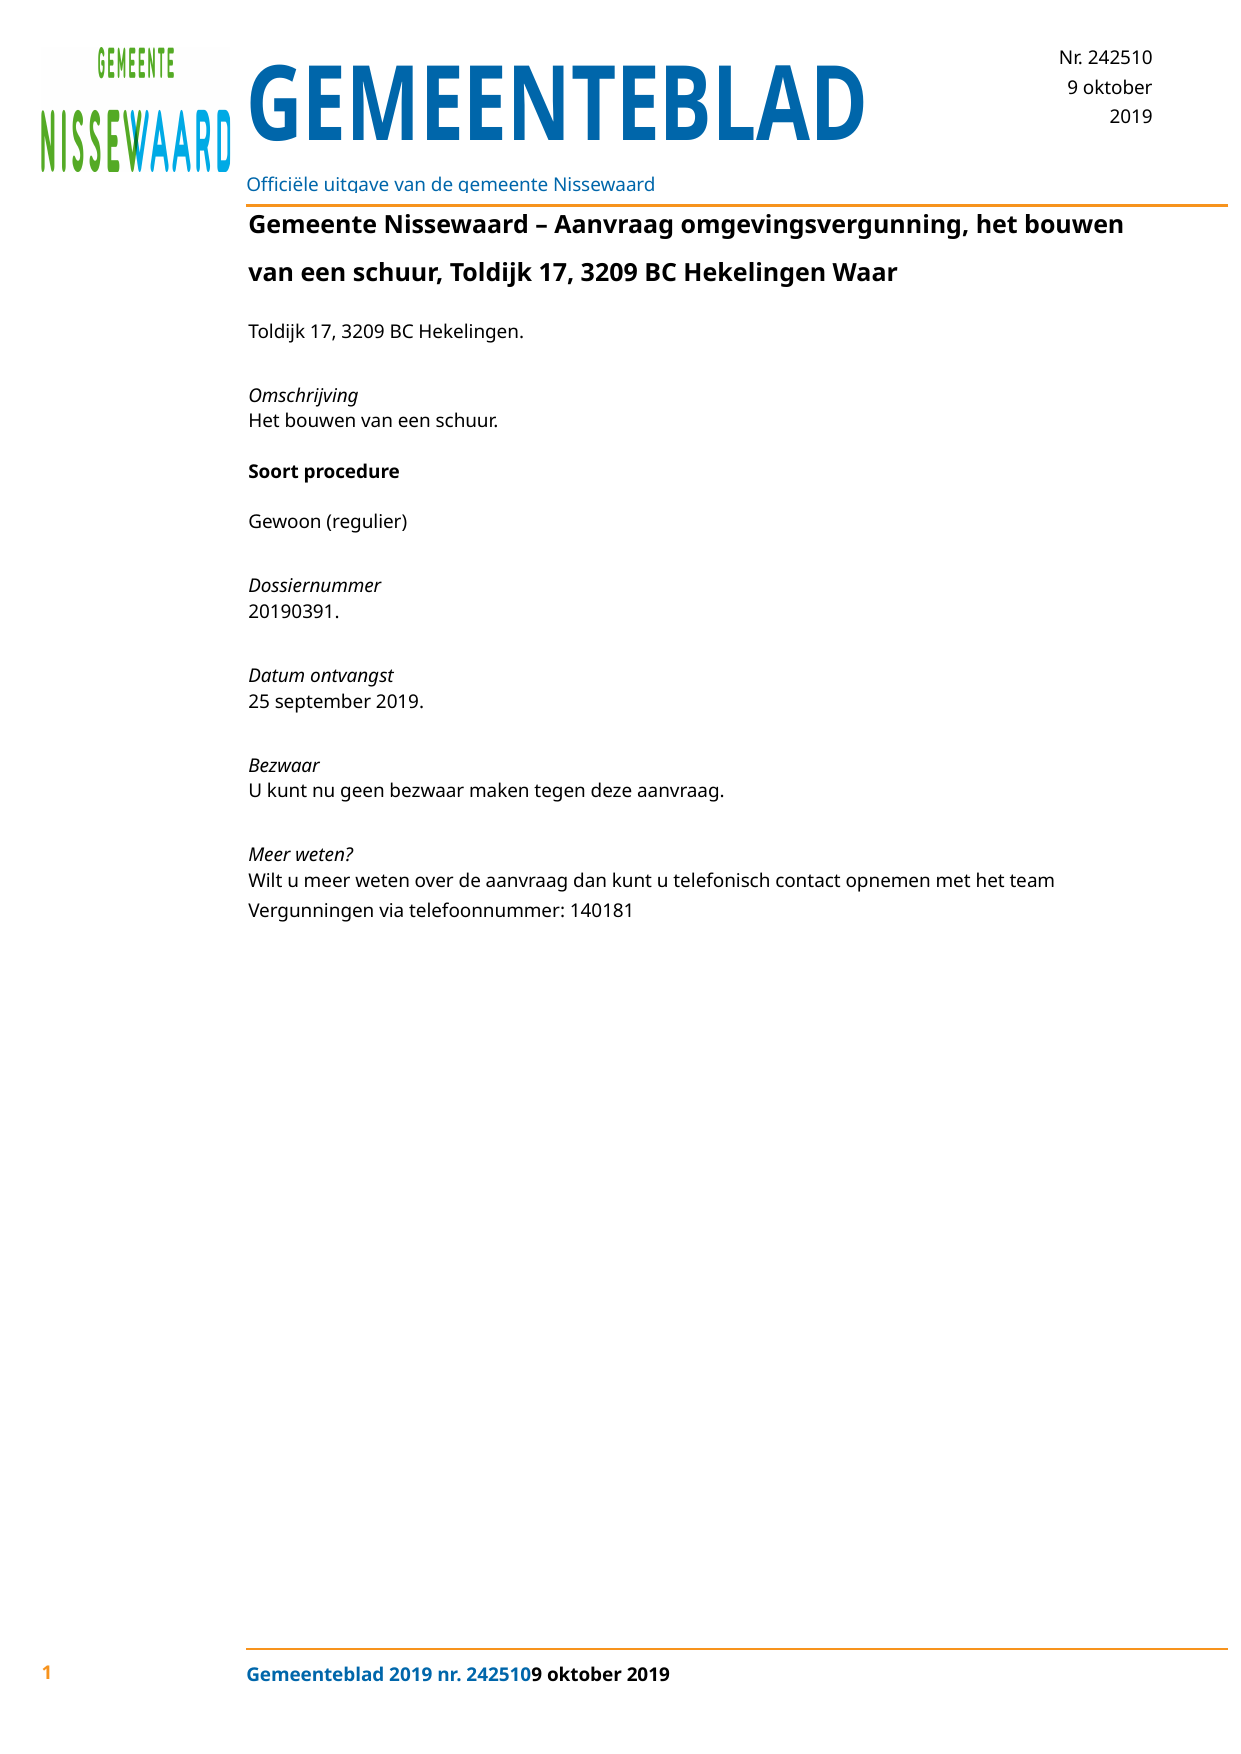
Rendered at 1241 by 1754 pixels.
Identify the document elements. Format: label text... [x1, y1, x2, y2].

picture [201, 122, 206, 138]
picture [222, 122, 227, 160]
picture [41, 47, 231, 172]
text Datum ontvangst [248, 662, 1152, 688]
text Bezwaar [248, 752, 1152, 777]
text Gewoon (regulier) [248, 508, 1152, 534]
text Gemeente Nissewaard – Aanvraag omgevingsvergunning, het bouwen van een schuur, Toldijk 17, 3209 BC Hekelingen Waar [248, 207, 1152, 288]
text Meer weten? [248, 841, 1152, 867]
text Omschrijving [248, 382, 1152, 408]
text Dossiernummer [248, 572, 1152, 598]
picture [176, 157, 187, 172]
text U kunt nu geen bezwaar maken tegen deze aanvraag. [248, 777, 1152, 803]
text Wilt u meer weten over de aanvraag dan kunt u telefonisch contact opnemen met het team Vergunningen via telefoonnummer: 140181 [248, 867, 1152, 922]
text 20190391. [248, 598, 1152, 624]
picture [200, 151, 206, 172]
text Soort procedure [248, 458, 1152, 484]
text Toldijk 17, 3209 BC Hekelingen. [248, 318, 1152, 344]
text 25 september 2019. [248, 688, 1152, 713]
picture [154, 157, 165, 172]
text Het bouwen van een schuur. [248, 408, 1152, 433]
